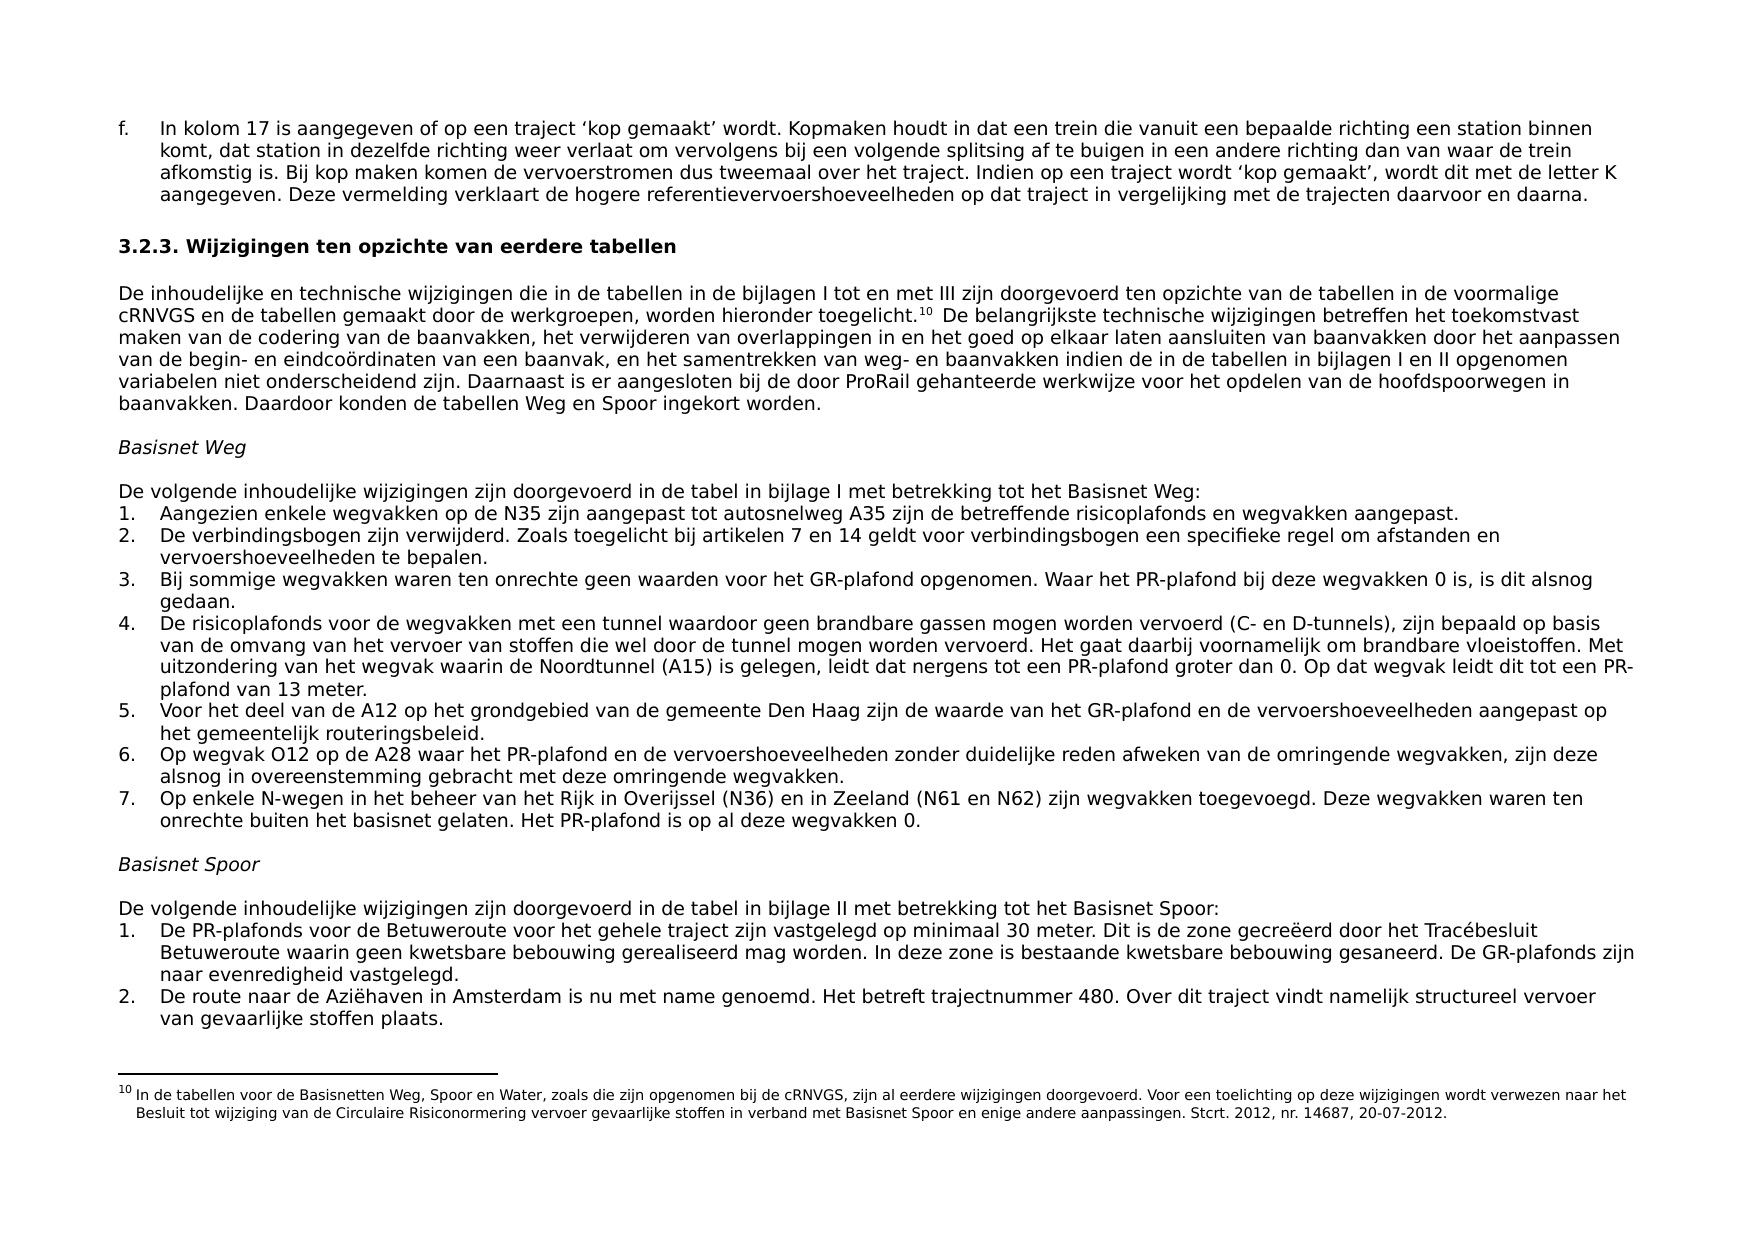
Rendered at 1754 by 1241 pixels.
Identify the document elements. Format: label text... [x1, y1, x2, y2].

text De volgende inhoudelijke wijzigingen zijn doorgevoerd in de tabel in bijlage I met betrekking tot het Basisnet Weg: [118, 481, 1636, 503]
text 2. De route naar de Aziëhaven in Amsterdam is nu met name genoemd. Het betreft trajectnummer 480. Over dit traject vindt namelijk structureel vervoer van gevaarlijke stoffen plaats. [118, 986, 1636, 1030]
text 5. Voor het deel van de A12 op het grondgebied van de gemeente Den Haag zijn de waarde van het GR-plafond en de vervoershoeveelheden aangepast op het gemeentelijk routeringsbeleid. [118, 700, 1636, 744]
text In de tabellen voor de Basisnetten Weg, Spoor en Water, zoals die zijn opgenomen bij de cRNVGS, zijn al eerdere wijzigingen doorgevoerd. Voor een toelichting op deze wijzigingen wordt verwezen naar het Besluit tot wijziging van de Circulaire Risiconormering vervoer gevaarlijke stoffen in verband met Basisnet Spoor en enige andere aanpassingen. Stcrt. 2012, nr. 14687, 20-07-2012. [118, 1083, 1636, 1122]
text 3. Bij sommige wegvakken waren ten onrechte geen waarden voor het GR-plafond opgenomen. Waar het PR-plafond bij deze wegvakken 0 is, is dit alsnog gedaan. [118, 568, 1636, 612]
text 7. Op enkele N-wegen in het beheer van het Rijk in Overijssel (N36) en in Zeeland (N61 en N62) zijn wegvakken toegevoegd. Deze wegvakken waren ten onrechte buiten het basisnet gelaten. Het PR-plafond is op al deze wegvakken 0. [118, 788, 1636, 832]
text De volgende inhoudelijke wijzigingen zijn doorgevoerd in de tabel in bijlage II met betrekking tot het Basisnet Spoor: [118, 898, 1636, 920]
subtitle Basisnet Weg [118, 437, 1636, 459]
text 1. Aangezien enkele wegvakken op de N35 zijn aangepast tot autosnelweg A35 zijn de betreffende risicoplafonds en wegvakken aangepast. [118, 503, 1636, 524]
subtitle Basisnet Spoor [118, 854, 1636, 876]
text 6. Op wegvak O12 op de A28 waar het PR-plafond en de vervoershoeveelheden zonder duidelijke reden afweken van de omringende wegvakken, zijn deze alsnog in overeenstemming gebracht met deze omringende wegvakken. [118, 744, 1636, 788]
text f. In kolom 17 is aangegeven of op een traject ‘kop gemaakt’ wordt. Kopmaken houdt in dat een trein die vanuit een bepaalde richting een station binnen komt, dat station in dezelfde richting weer verlaat om vervolgens bij een volgende splitsing af te buigen in een andere richting dan van waar de trein afkomstig is. Bij kop maken komen de vervoerstromen dus tweemaal over het traject. Indien op een traject wordt ‘kop gemaakt’, wordt dit met de letter K aangegeven. Deze vermelding verklaart de hogere referentievervoershoeveelheden op dat traject in vergelijking met de trajecten daarvoor en daarna. [118, 118, 1636, 206]
text 1. De PR-plafonds voor de Betuweroute voor het gehele traject zijn vastgelegd op minimaal 30 meter. Dit is de zone gecreëerd door het Tracébesluit Betuweroute waarin geen kwetsbare bebouwing gerealiseerd mag worden. In deze zone is bestaande kwetsbare bebouwing gesaneerd. De GR-plafonds zijn naar evenredigheid vastgelegd. [118, 920, 1636, 986]
subtitle 3.2.3. Wijzigingen ten opzichte van eerdere tabellen [118, 236, 1636, 258]
text De inhoudelijke en technische wijzigingen die in de tabellen in de bijlagen I tot en met III zijn doorgevoerd ten opzichte van de tabellen in de voormalige cRNVGS en de tabellen gemaakt door de werkgroepen, worden hieronder toegelicht. De belangrijkste technische wijzigingen betreffen het toekomstvast maken van de codering van de baanvakken, het verwijderen van overlappingen in en het goed op elkaar laten aansluiten van baanvakken door het aanpassen van de begin- en eindcoördinaten van een baanvak, en het samentrekken van weg- en baanvakken indien de in de tabellen in bijlagen I en II opgenomen variabelen niet onderscheidend zijn. Daarnaast is er aangesloten bij de door ProRail gehanteerde werkwijze voor het opdelen van de hoofdspoorwegen in baanvakken. Daardoor konden de tabellen Weg en Spoor ingekort worden. [118, 283, 1636, 415]
text 2. De verbindingsbogen zijn verwijderd. Zoals toegelicht bij artikelen 7 en 14 geldt voor verbindingsbogen een specifieke regel om afstanden en vervoershoeveelheden te bepalen. [118, 524, 1636, 568]
text 4. De risicoplafonds voor de wegvakken met een tunnel waardoor geen brandbare gassen mogen worden vervoerd (C- en D-tunnels), zijn bepaald op basis van de omvang van het vervoer van stoffen die wel door de tunnel mogen worden vervoerd. Het gaat daarbij voornamelijk om brandbare vloeistoffen. Met uitzondering van het wegvak waarin de Noordtunnel (A15) is gelegen, leidt dat nergens tot een PR-plafond groter dan 0. Op dat wegvak leidt dit tot een PR-plafond van 13 meter. [118, 612, 1636, 700]
